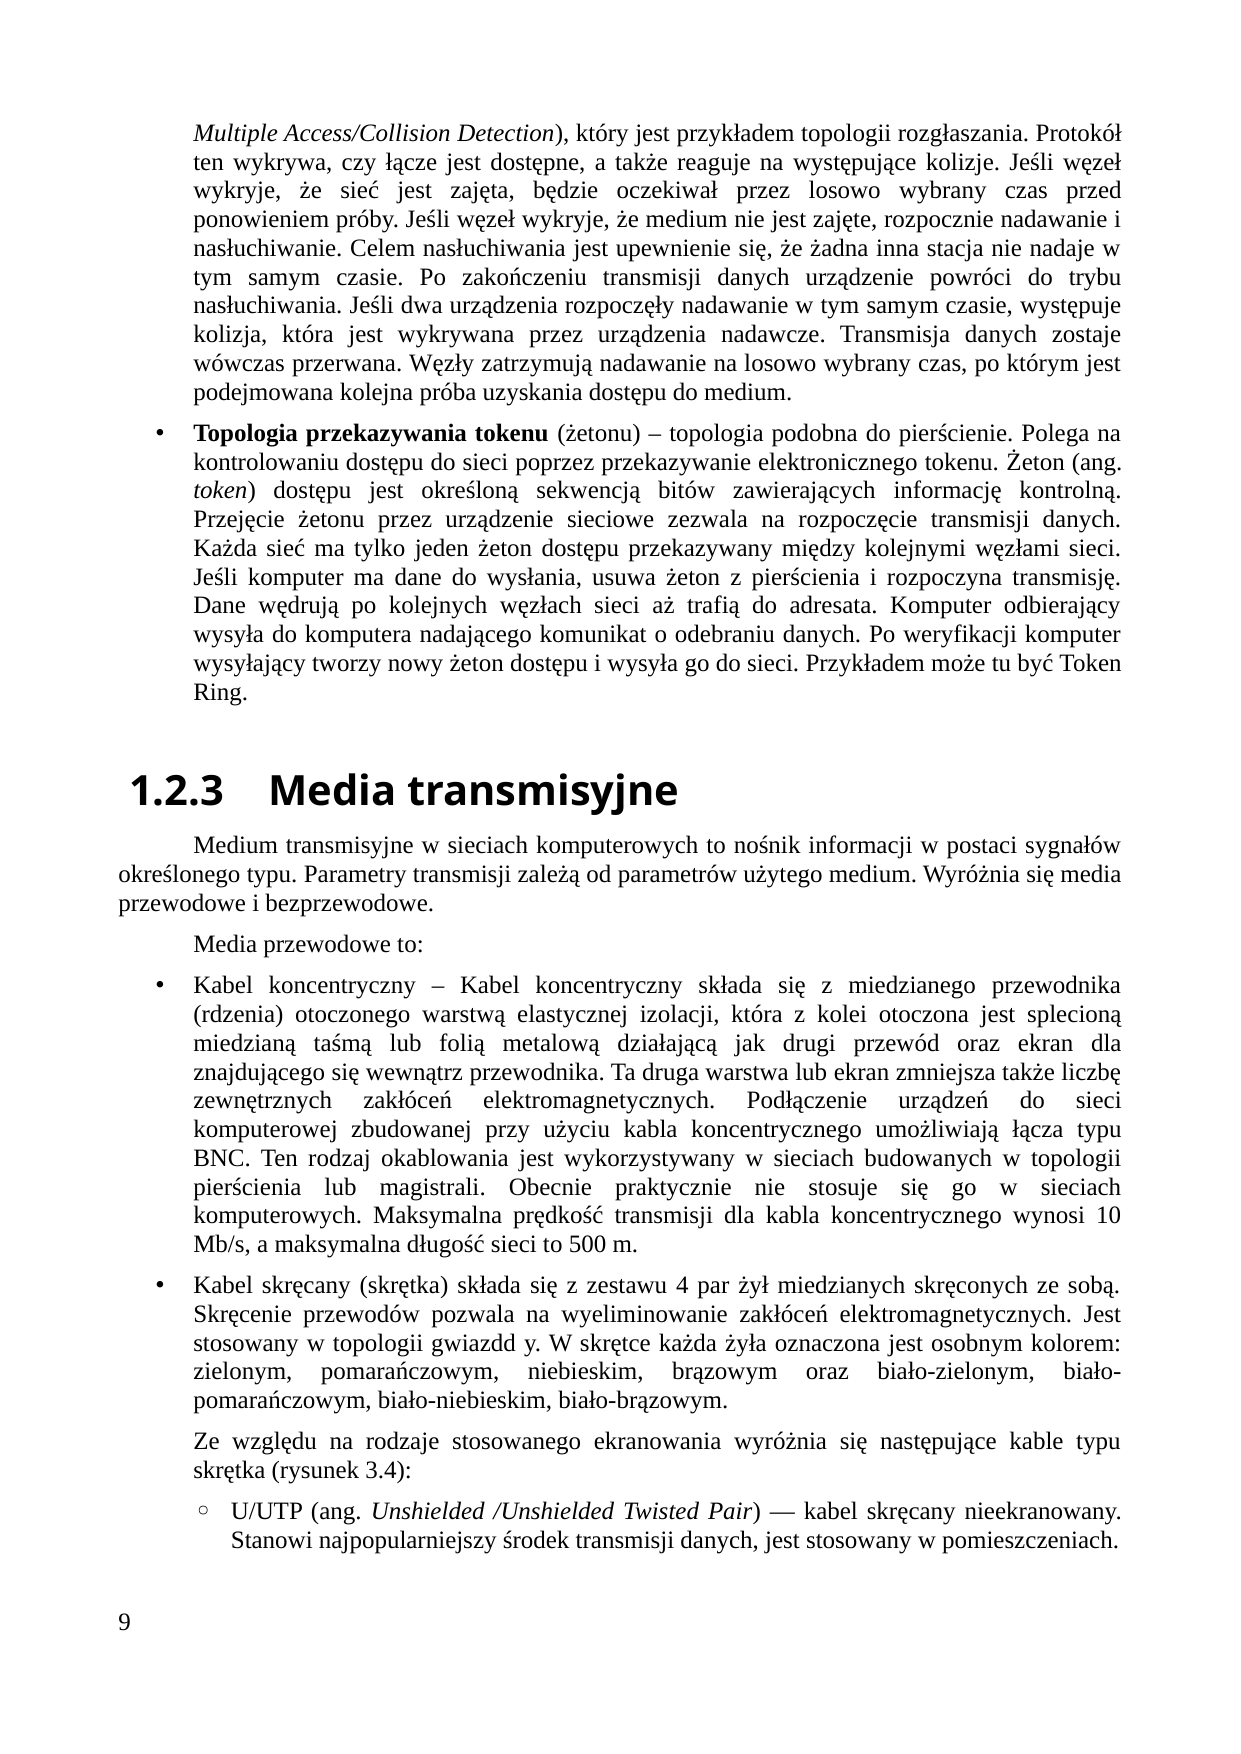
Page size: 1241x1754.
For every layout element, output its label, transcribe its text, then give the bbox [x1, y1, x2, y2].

list Multiple Access/Collision Detection), który jest przykładem topologii rozgłaszania. Protokół ten wykrywa, czy łącze jest dostępne, a także reaguje na występujące kolizje. Jeśli węzeł wykryje, że sieć jest zajęta, będzie oczekiwał przez losowo wybrany czas przed ponowieniem próby. Jeśli węzeł wykryje, że medium nie jest zajęte, rozpocznie nadawanie i nasłuchiwanie. Celem nasłuchiwania jest upewnienie się, że żadna inna stacja nie nadaje w tym samym czasie. Po zakończeniu transmisji danych urządzenie powróci do trybu nasłuchiwania. Jeśli dwa urządzenia rozpoczęły nadawanie w tym samym czasie, występuje kolizja, która jest wykrywana przez urządzenia nadawcze. Transmisja danych zostaje wówczas przerwana. Węzły zatrzymują nadawanie na losowo wybrany czas, po którym jest podejmowana kolejna próba uzyskania dostępu do medium. [156, 118, 1122, 406]
list Kabel skręcany (skrętka) składa się z zestawu 4 par żył miedzianych skręconych ze sobą. Skręcenie przewodów pozwala na wyeliminowanie zakłóceń elektromagnetycznych. Jest stosowany w topologii gwiazdd y. W skrętce każda żyła oznaczona jest osobnym kolorem: zielonym, pomarańczowym, niebieskim, brązowym oraz biało-zielonym, biało-pomarańczowym, biało-niebieskim, biało-brązowym. [156, 1270, 1122, 1414]
list Topologia przekazywania tokenu (żetonu) – topologia podobna do pierścienie. Polega na kontrolowaniu dostępu do sieci poprzez przekazywanie elektronicznego tokenu. Żeton (ang. token) dostępu jest określoną sekwencją bitów zawierających informację kontrolną. Przejęcie żetonu przez urządzenie sieciowe zezwala na rozpoczęcie transmisji danych. Każda sieć ma tylko jeden żeton dostępu przekazywany między kolejnymi węzłami sieci. Jeśli komputer ma dane do wysłania, usuwa żeton z pierścienia i rozpoczyna transmisję. Dane wędrują po kolejnych węzłach sieci aż trafią do adresata. Komputer odbierający wysyła do komputera nadającego komunikat o odebraniu danych. Po weryfikacji komputer wysyłający tworzy nowy żeton dostępu i wysyła go do sieci. Przykładem może tu być Token Ring. [156, 418, 1122, 706]
list Ze względu na rodzaje stosowanego ekranowania wyróżnia się następujące kable typu skrętka (rysunek 3.4): [156, 1426, 1122, 1484]
list U/UTP (ang. Unshielded /Unshielded Twisted Pair) — kabel skręcany nieekranowany. Stanowi najpopularniejszy środek transmisji danych, jest stosowany w pomieszczeniach. [193, 1496, 1122, 1554]
subtitle Media transmisyjne [118, 761, 1122, 818]
list Kabel koncentryczny – Kabel koncentryczny składa się z miedzianego przewodnika (rdzenia) otoczonego warstwą elastycznej izolacji, która z kolei otoczona jest splecioną miedzianą taśmą lub folią metalową działającą jak drugi przewód oraz ekran dla znajdującego się wewnątrz przewodnika. Ta druga warstwa lub ekran zmniejsza także liczbę zewnętrznych zakłóceń elektromagnetycznych. Podłączenie urządzeń do sieci komputerowej zbudowanej przy użyciu kabla koncentrycznego umożliwiają łącza typu BNC. Ten rodzaj okablowania jest wykorzystywany w sieciach budowanych w topologii pierścienia lub magistrali. Obecnie praktycznie nie stosuje się go w sieciach komputerowych. Maksymalna prędkość transmisji dla kabla koncentrycznego wynosi 10 Mb/s, a maksymalna długość sieci to 500 m. [156, 970, 1122, 1258]
text Medium transmisyjne w sieciach komputerowych to nośnik informacji w postaci sygnałów określonego typu. Parametry transmisji zależą od parametrów użytego medium. Wyróżnia się media przewodowe i bezprzewodowe. [118, 831, 1122, 917]
text Media przewodowe to: [118, 929, 1122, 958]
